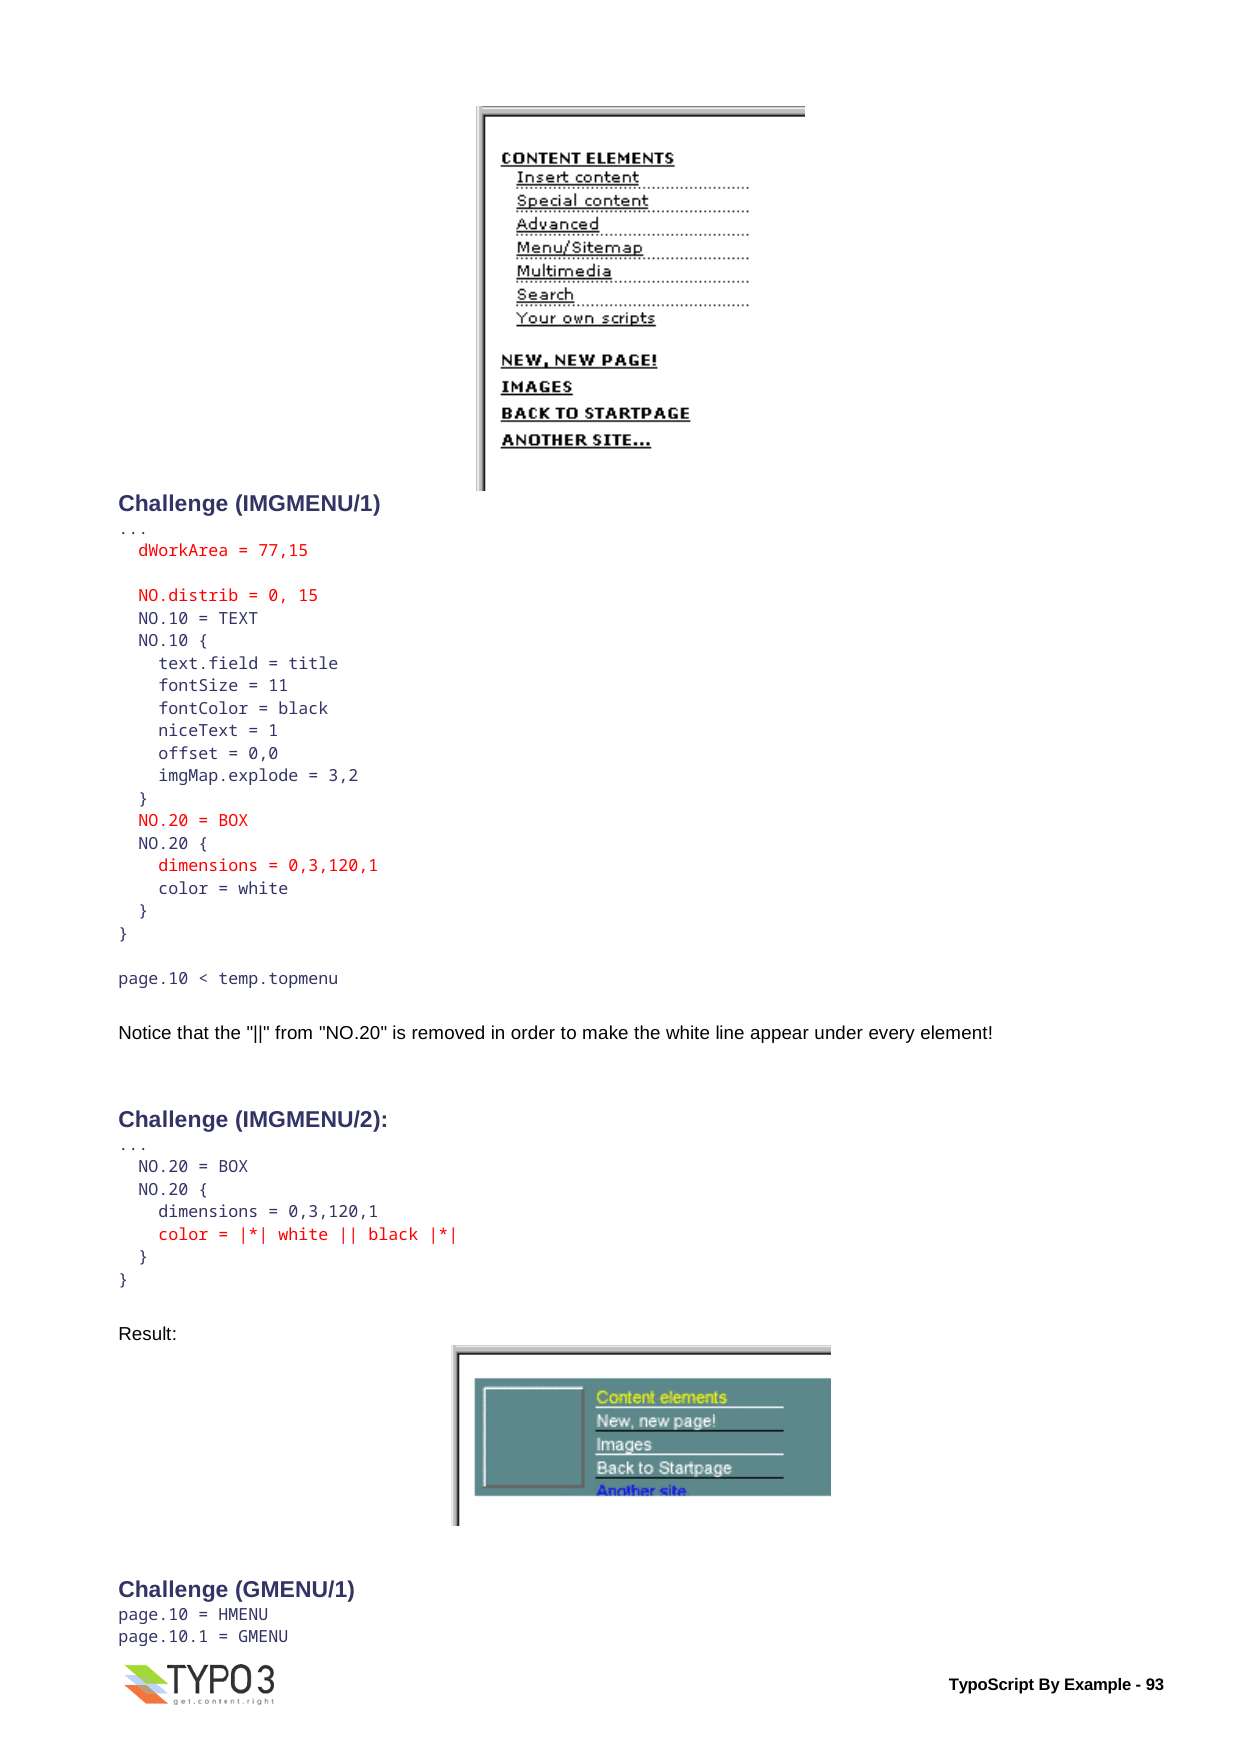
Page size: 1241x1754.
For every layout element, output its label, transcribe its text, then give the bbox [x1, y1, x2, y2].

text Result: [118, 1324, 1163, 1345]
text NO.10 = TEXT [118, 607, 1163, 629]
text dimensions = 0,3,120,1 [118, 854, 1163, 877]
text ... [118, 517, 1163, 539]
text color = |*| white || black |*| [118, 1223, 1163, 1245]
text color = white [118, 877, 1163, 899]
text page.10 < temp.topmenu [118, 967, 1163, 989]
text } [118, 922, 1163, 944]
picture [476, 106, 805, 491]
text fontColor = black [118, 697, 1163, 719]
text } [118, 787, 1163, 809]
text } [118, 899, 1163, 922]
text dWorkArea = 77,15 [118, 539, 1163, 562]
text } [118, 1245, 1163, 1268]
subtitle Challenge (IMGMENU/2): [118, 1107, 1163, 1133]
picture [451, 1345, 831, 1526]
text NO.10 { [118, 629, 1163, 652]
picture [119, 1659, 280, 1710]
text text.field = title [118, 652, 1163, 674]
subtitle Challenge (GMENU/1) [118, 1577, 1163, 1603]
text NO.20 { [118, 1178, 1163, 1200]
text offset = 0,0 [118, 742, 1163, 764]
text NO.distrib = 0, 15 [118, 584, 1163, 607]
text dimensions = 0,3,120,1 [118, 1200, 1163, 1223]
text NO.20 = BOX [118, 809, 1163, 832]
text page.10.1 = GMENU [118, 1625, 1163, 1648]
text } [118, 1268, 1163, 1290]
text ... [118, 1133, 1163, 1155]
subtitle Challenge (IMGMENU/1) [118, 491, 1163, 517]
text NO.20 = BOX [118, 1155, 1163, 1178]
text Notice that the "||" from "NO.20" is removed in order to make the white line appear under every element! [118, 1023, 1163, 1044]
text niceText = 1 [118, 719, 1163, 742]
text NO.20 { [118, 832, 1163, 854]
text page.10 = HMENU [118, 1603, 1163, 1625]
text fontSize = 11 [118, 674, 1163, 697]
text imgMap.explode = 3,2 [118, 764, 1163, 787]
